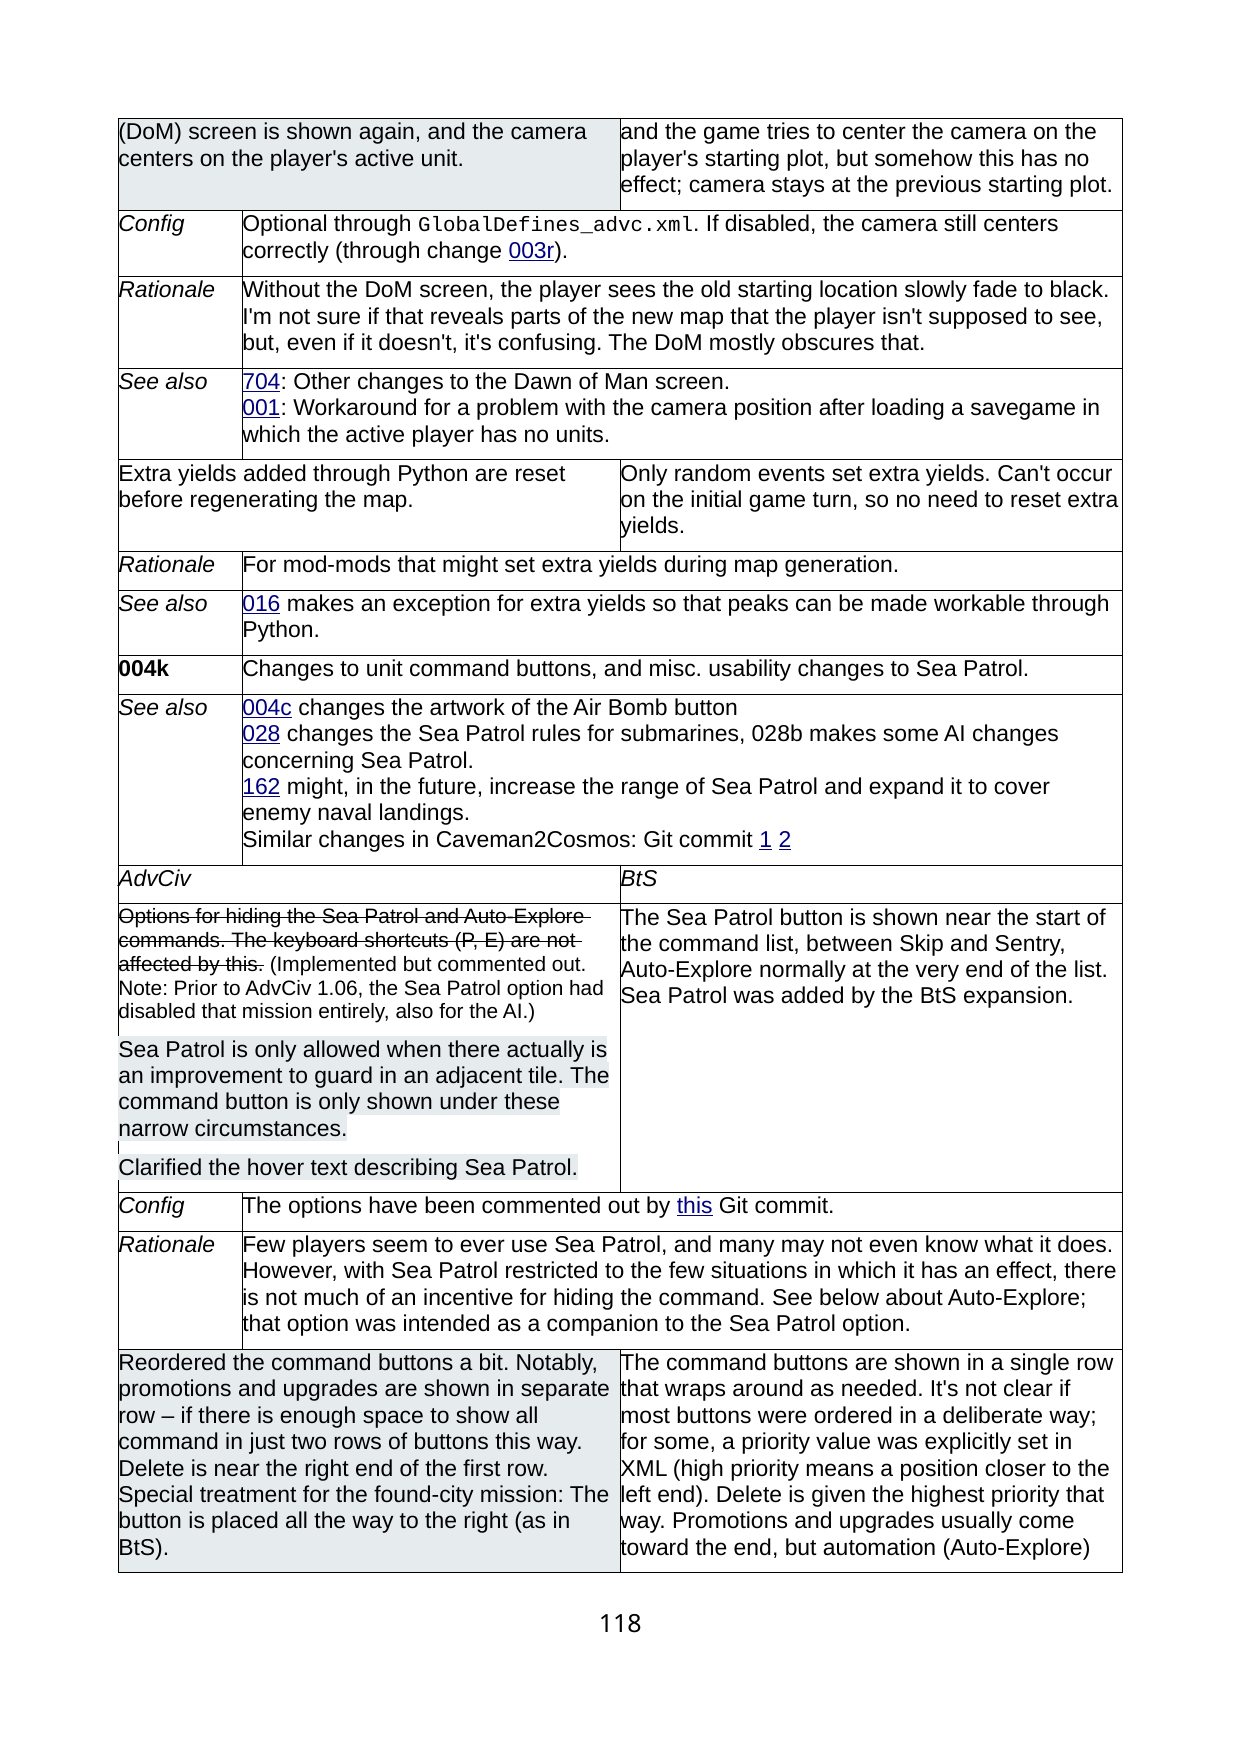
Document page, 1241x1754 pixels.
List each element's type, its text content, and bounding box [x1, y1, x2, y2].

table_cell The Sea Patrol button is shown near the start of the command list, between Skip and Sentry, Auto-Explore normally at the very end of the list. Sea Patrol was added by the BtS expansion. [621, 904, 1122, 1192]
table_cell 704: Other changes to the Dawn of Man screen. 001: Workaround for a problem with the camera position after loading a savegame in which the active player has no units. [243, 369, 1122, 459]
table_cell AdvCiv [119, 866, 620, 903]
table_cell Rationale [119, 277, 242, 368]
table_cell The command buttons are shown in a single row that wraps around as needed. It's not clear if most buttons were ordered in a deliberate way; for some, a priority value was explicitly set in XML (high priority means a position closer to the left end). Delete is given the highest priority that way. Promotions and upgrades usually come toward the end, but automation (Auto-Explore) [621, 1350, 1122, 1572]
table_cell Only random events set extra yields. Can't occur on the initial game turn, so no need to reset extra yields. [621, 460, 1122, 551]
table_cell 004k [119, 656, 242, 694]
table_cell 004c changes the artwork of the Air Bomb button 028 changes the Sea Patrol rules for submarines, 028b makes some AI changes concerning Sea Patrol. 162 might, in the future, increase the range of Sea Patrol and expand it to cover enemy naval landings. Similar changes in Caveman2Cosmos: Git commit 1 2 [243, 695, 1122, 864]
table_cell Config [119, 1193, 242, 1231]
table_cell Rationale [119, 1232, 242, 1349]
table_cell Reordered the command buttons a bit. Notably, promotions and upgrades are shown in separate row – if there is enough space to show all command in just two rows of buttons this way. Delete is near the right end of the first row. Special treatment for the found-city mission: The button is placed all the way to the right (as in BtS). [119, 1350, 620, 1572]
table_cell For mod-mods that might set extra yields during map generation. [243, 552, 1122, 590]
table_cell See also [119, 695, 242, 864]
table_cell Changes to unit command buttons, and misc. usability changes to Sea Patrol. [243, 656, 1122, 694]
table_cell (DoM) screen is shown again, and the camera centers on the player's active unit. [119, 119, 620, 210]
table_cell Optional through GlobalDefines_advc.xml. If disabled, the camera still centers correctly (through change 003r). [243, 211, 1122, 276]
table_cell Without the DoM screen, the player sees the old starting location slowly fade to black. I'm not sure if that reveals parts of the new map that the player isn't supposed to see, but, even if it doesn't, it's confusing. The DoM mostly obscures that. [243, 277, 1122, 368]
table_cell Options for hiding the Sea Patrol and Auto-Explore commands. The keyboard shortcuts (P, E) are not affected by this. (Implemented but commented out. Note: Prior to AdvCiv 1.06, the Sea Patrol option had disabled that mission entirely, also for the AI.) Sea Patrol is only allowed when there actually is an improvement to guard in an adjacent tile. The command button is only shown under these narrow circumstances. Clarified the hover text describing Sea Patrol. [119, 904, 620, 1192]
table_cell The options have been commented out by this Git commit. [243, 1193, 1122, 1231]
table_cell BtS [621, 866, 1122, 903]
table_cell See also [119, 591, 242, 655]
table_cell See also [119, 369, 242, 459]
table_cell and the game tries to center the camera on the player's starting plot, but somehow this has no effect; camera stays at the previous starting plot. [621, 119, 1122, 210]
table_cell 016 makes an exception for extra yields so that peaks can be made workable through Python. [243, 591, 1122, 655]
table_cell Config [119, 211, 242, 276]
table_cell Few players seem to ever use Sea Patrol, and many may not even know what it does. However, with Sea Patrol restricted to the few situations in which it has an effect, there is not much of an incentive for hiding the command. See below about Auto-Explore; that option was intended as a companion to the Sea Patrol option. [243, 1232, 1122, 1349]
table_cell Rationale [119, 552, 242, 590]
table_cell Extra yields added through Python are reset before regenerating the map. [119, 460, 620, 551]
